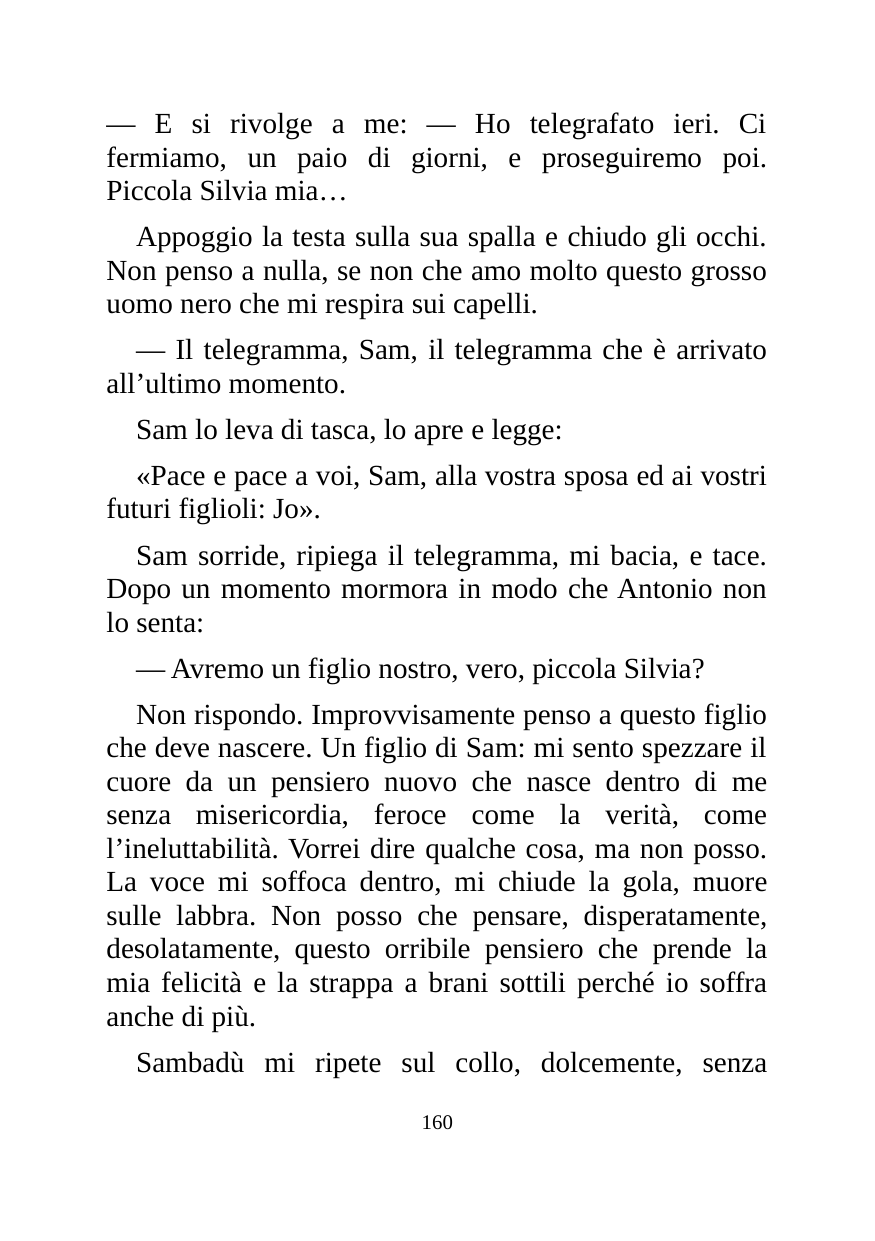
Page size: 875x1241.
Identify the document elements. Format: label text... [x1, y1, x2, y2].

text Non rispondo. Improvvisamente penso a questo figlio che deve nascere. Un figlio di Sam: mi sento spezzare il cuore da un pensiero nuovo che nasce dentro di me senza misericordia, feroce come la verità, come l’ineluttabilità. Vorrei dire qualche cosa, ma non posso. La voce mi soffoca dentro, mi chiude la gola, muore sulle labbra. Non posso che pensare, disperatamente, desolatamente, questo orribile pensiero che prende la mia felicità e la strappa a brani sottili perché io soffra anche di più. [106, 697, 768, 1032]
text Sambadù mi ripete sul collo, dolcemente, senza [106, 1045, 768, 1078]
text Appoggio la testa sulla sua spalla e chiudo gli occhi. Non penso a nulla, se non che amo molto questo grosso uomo nero che mi respira sui capelli. [106, 219, 768, 320]
text — Avremo un figlio nostro, vero, piccola Silvia? [106, 651, 768, 684]
text — E si rivolge a me: — Ho telegrafato ieri. Ci fermiamo, un paio di giorni, e proseguiremo poi. Piccola Silvia mia… [106, 106, 768, 207]
text Sam sorride, ripiega il telegramma, mi bacia, e tace. Dopo un momento mormora in modo che Antonio non lo senta: [106, 538, 768, 638]
text Sam lo leva di tasca, lo apre e legge: [106, 412, 768, 446]
text «Pace e pace a voi, Sam, alla vostra sposa ed ai vostri futuri figlioli: Jo». [106, 458, 768, 525]
text — Il telegramma, Sam, il telegramma che è arrivato all’ultimo momento. [106, 332, 768, 399]
